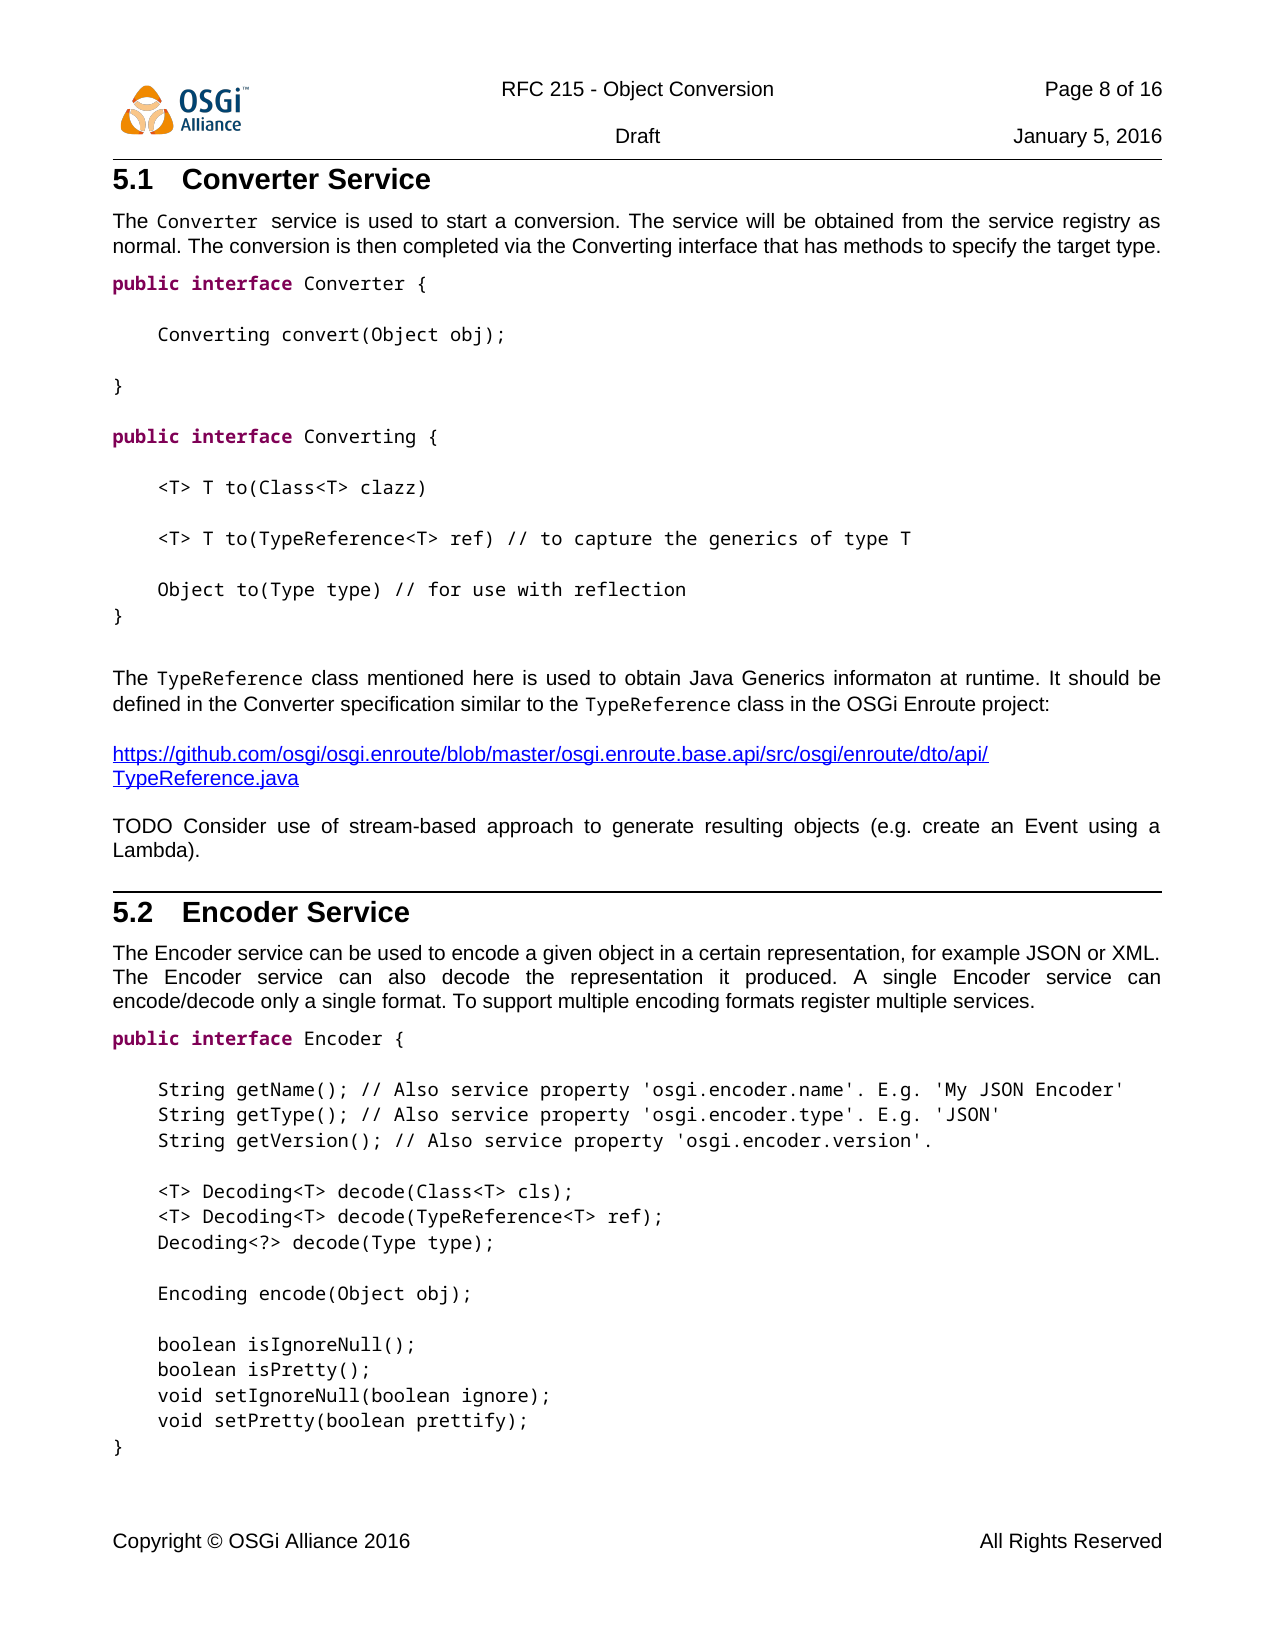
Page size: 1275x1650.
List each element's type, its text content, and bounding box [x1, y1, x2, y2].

text Decoding<?> decode(Type type); [112, 1229, 1162, 1255]
text String getVersion(); // Also service property 'osgi.encoder.version'. [112, 1127, 1162, 1153]
text <T> T to(Class<T> clazz) [112, 474, 1162, 500]
text void setPretty(boolean prettify); [112, 1408, 1162, 1433]
text Converting convert(Object obj); [112, 321, 1162, 347]
text boolean isIgnoreNull(); [112, 1331, 1162, 1357]
text boolean isPretty(); [112, 1357, 1162, 1382]
text String getName(); // Also service property 'osgi.encoder.name'. E.g. 'My JSON Encoder' [112, 1076, 1162, 1102]
text The Converter service is used to start a conversion. The service will be obtained from the service registry as normal. The conversion is then completed via the Converting interface that has methods to specify the target type. [112, 208, 1162, 258]
text TODO Consider use of stream-based approach to generate resulting objects (e.g. create an Event using a Lambda). [112, 814, 1162, 862]
text } [112, 1433, 1162, 1459]
text Object to(Type type) // for use with reflection [112, 576, 1162, 602]
subtitle Encoder Service [112, 892, 1162, 928]
text Encoding encode(Object obj); [112, 1280, 1162, 1306]
text <T> T to(TypeReference<T> ref) // to capture the generics of type T [112, 525, 1162, 551]
subtitle Converter Service [112, 160, 1162, 196]
text The Encoder service can be used to encode a given object in a certain representation, for example JSON or XML. The Encoder service can also decode the representation it produced. A single Encoder service can encode/decode only a single format. To support multiple encoding formats register multiple services. [112, 941, 1162, 1012]
text } [112, 602, 1162, 627]
text <T> Decoding<T> decode(Class<T> cls); [112, 1178, 1162, 1204]
text <T> Decoding<T> decode(TypeReference<T> ref); [112, 1204, 1162, 1229]
text https://github.com/osgi/osgi.enroute/blob/master/osgi.enroute.base.api/src/osgi/enroute/dto/api/TypeReference.java [112, 741, 1162, 789]
text The TypeReference class mentioned here is used to obtain Java Generics informaton at runtime. It should be defined in the Converter specification similar to the TypeReference class in the OSGi Enroute project: [112, 665, 1162, 716]
text } [112, 372, 1162, 398]
text public interface Converter { [112, 270, 1162, 296]
text void setIgnoreNull(boolean ignore); [112, 1382, 1162, 1408]
text String getType(); // Also service property 'osgi.encoder.type'. E.g. 'JSON' [112, 1102, 1162, 1127]
text public interface Encoder { [112, 1025, 1162, 1051]
text public interface Converting { [112, 423, 1162, 449]
picture [113, 78, 257, 142]
